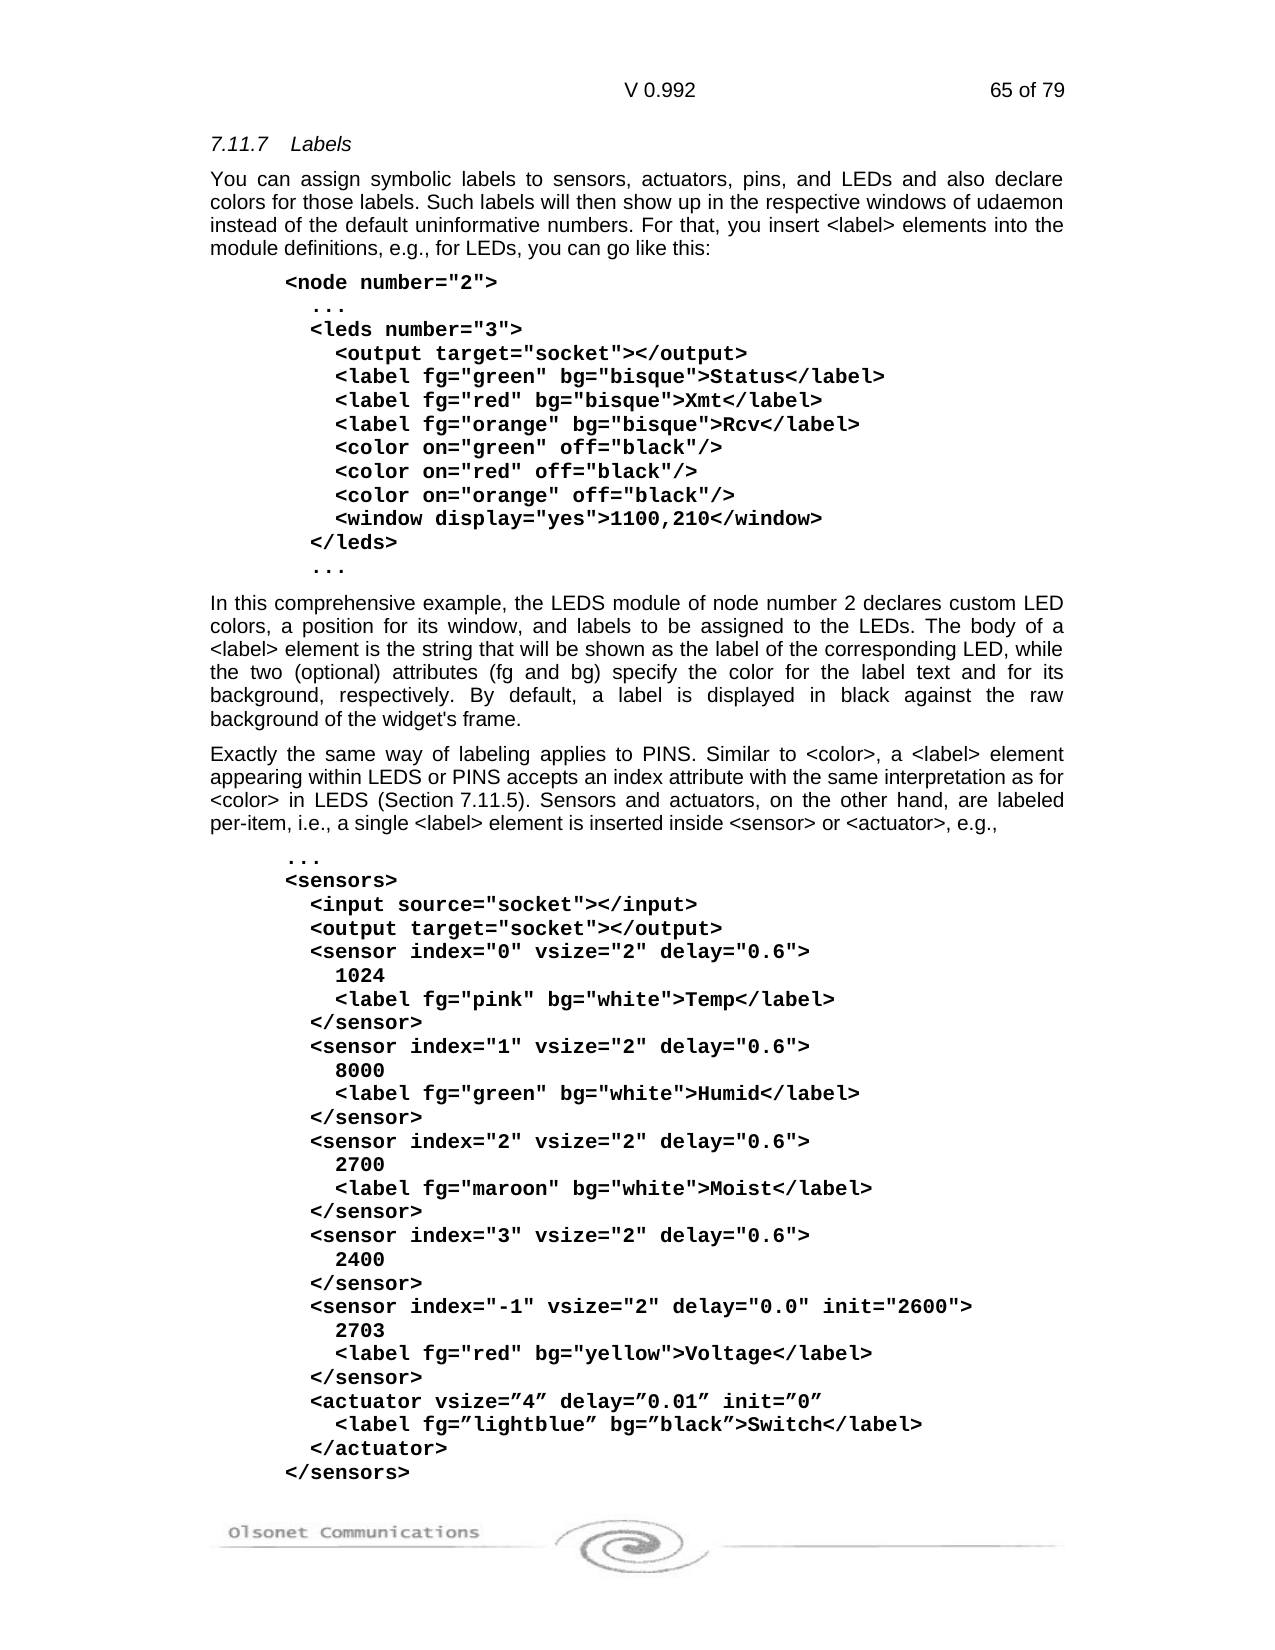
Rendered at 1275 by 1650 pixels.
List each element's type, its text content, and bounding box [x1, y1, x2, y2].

text 2703 [210, 1320, 1065, 1343]
text <window display="yes">1100,210</window> [210, 508, 1065, 532]
text </sensors> [210, 1462, 1065, 1485]
text <sensor index="1" vsize="2" delay="0.6"> [210, 1036, 1065, 1060]
text <input source="socket"></input> [210, 894, 1065, 918]
text <sensor index="2" vsize="2" delay="0.6"> [210, 1131, 1065, 1154]
text 8000 [210, 1060, 1065, 1083]
text <label fg="orange" bg="bisque">Rcv</label> [210, 414, 1065, 437]
text <sensor index="0" vsize="2" delay="0.6"> [210, 941, 1065, 965]
subtitle Labels [210, 132, 1065, 155]
text <sensor index="-1" vsize="2" delay="0.0" init="2600"> [210, 1296, 1065, 1320]
text <color on="orange" off="black"/> [210, 485, 1065, 508]
text 1024 [210, 965, 1065, 989]
text <color on="green" off="black"/> [210, 437, 1065, 461]
text </leds> [210, 532, 1065, 556]
picture [210, 1504, 1065, 1596]
text ... [210, 847, 1065, 871]
text 2700 [210, 1154, 1065, 1178]
text 2400 [210, 1249, 1065, 1272]
text <label fg="red" bg="bisque">Xmt</label> [210, 390, 1065, 414]
text <output target="socket"></output> [210, 918, 1065, 941]
text <label fg="red" bg="yellow">Voltage</label> [210, 1343, 1065, 1367]
text </sensor> [210, 1107, 1065, 1131]
text <label fg="green" bg="bisque">Status</label> [210, 366, 1065, 390]
text </sensor> [210, 1367, 1065, 1391]
text </sensor> [210, 1272, 1065, 1296]
text You can assign symbolic labels to sensors, actuators, pins, and LEDs and also declare colors for those labels. Such labels will then show up in the respective windows of udaemon instead of the default uninformative numbers. For that, you insert <label> elements into the module definitions, e.g., for LEDs, you can go like this: [210, 167, 1065, 260]
text <actuator vsize=”4” delay=”0.01” init=”0” [210, 1391, 1065, 1414]
text <sensor index="3" vsize="2" delay="0.6"> [210, 1225, 1065, 1249]
text </sensor> [210, 1012, 1065, 1036]
text </sensor> [210, 1202, 1065, 1225]
text </actuator> [210, 1438, 1065, 1462]
text In this comprehensive example, the LEDS module of node number 2 declares custom LED colors, a position for its window, and labels to be assigned to the LEDs. The body of a <label> element is the string that will be shown as the label of the corresponding LED, while the two (optional) attributes (fg and bg) specify the color for the label text and for its background, respectively. By default, a label is displayed in black against the raw background of the widget's frame. [210, 591, 1065, 730]
text <label fg="green" bg="white">Humid</label> [210, 1083, 1065, 1107]
text <sensors> [210, 871, 1065, 894]
text <output target="socket"></output> [210, 343, 1065, 366]
text <node number="2"> [210, 272, 1065, 296]
text <label fg="maroon" bg="white">Moist</label> [210, 1178, 1065, 1202]
text ... [210, 556, 1065, 579]
text <label fg=”lightblue” bg=”black”>Switch</label> [210, 1414, 1065, 1438]
text <color on="red" off="black"/> [210, 461, 1065, 485]
text <leds number="3"> [210, 319, 1065, 343]
text Exactly the same way of labeling applies to PINS. Similar to <color>, a <label> element appearing within LEDS or PINS accepts an index attribute with the same interpretation as for <color> in LEDS (Section 7.11.5). Sensors and actuators, on the other hand, are labeled per-item, i.e., a single <label> element is inserted inside <sensor> or <actuator>, e.g., [210, 742, 1065, 835]
text ... [210, 296, 1065, 319]
text <label fg="pink" bg="white">Temp</label> [210, 989, 1065, 1012]
